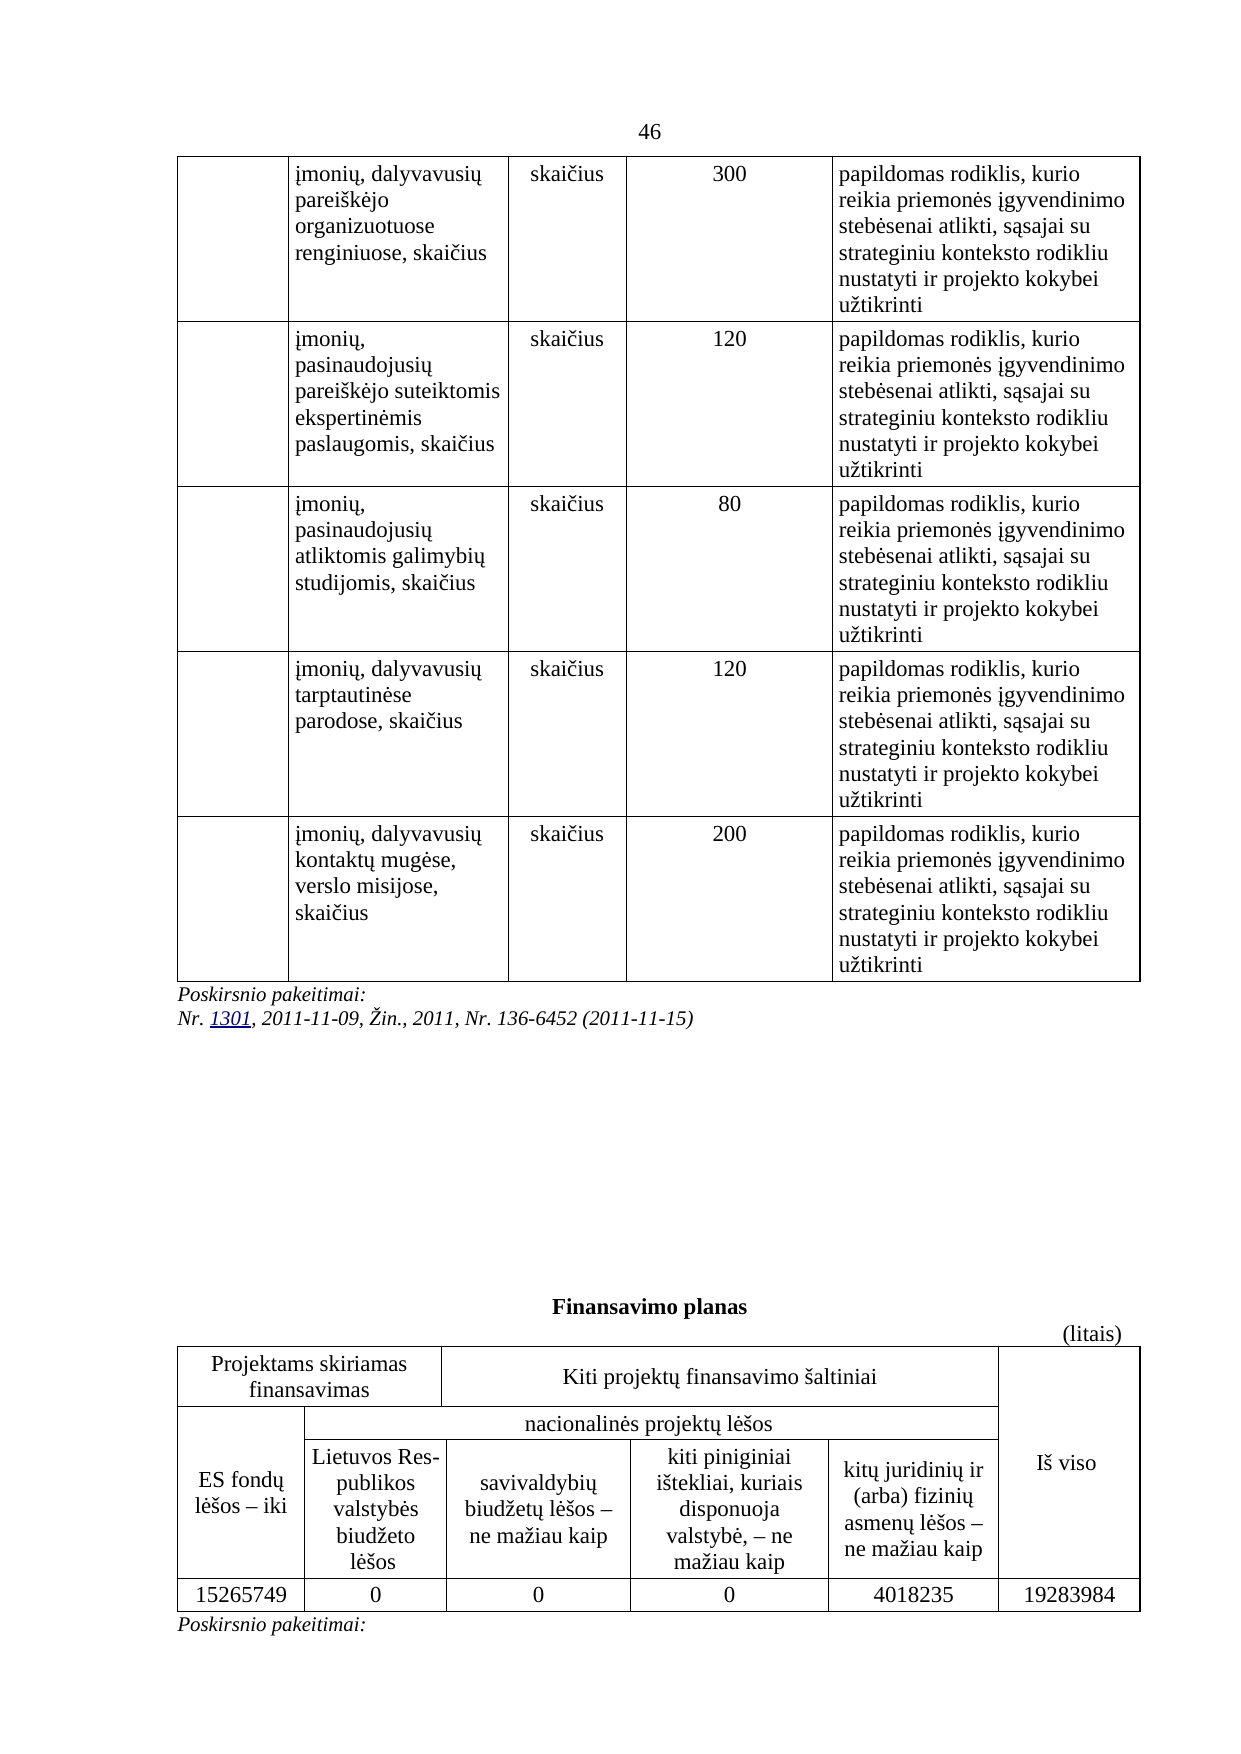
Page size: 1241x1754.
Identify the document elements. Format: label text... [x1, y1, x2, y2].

table_cell 0 [631, 1579, 828, 1611]
table_cell papildomas rodiklis, kurio reikia priemonės įgyvendinimo stebėsenai atlikti, sąsajai su strateginiu konteksto rodikliu nustatyti ir projekto kokybei užtikrinti [833, 817, 1139, 981]
table_header Projektams skiriamas finansavimas [178, 1347, 441, 1406]
table_cell skaičius [509, 487, 626, 651]
table_cell [178, 652, 288, 816]
table_cell 0 [447, 1579, 630, 1611]
table_cell Lietuvos Res­publikos valsty­bės biudžeto lėšos [305, 1440, 446, 1577]
table_cell skaičius [509, 157, 626, 321]
text (litais) [987, 1320, 1122, 1346]
table_cell 300 [627, 157, 832, 321]
table_cell 19283984 [999, 1579, 1139, 1611]
table_cell įmonių, dalyvavusių kontaktų mugėse, verslo misijose, skaičius [289, 817, 508, 981]
table_cell [178, 487, 288, 651]
table_cell savivaldybių biudžetų lėšos – ne mažiau kaip [447, 1440, 630, 1577]
table_cell 0 [305, 1579, 446, 1611]
table_cell papildomas rodiklis, kurio reikia priemonės įgyvendinimo stebėsenai atlikti, sąsajai su strateginiu konteksto rodikliu nustatyti ir projekto kokybei užtikrinti [833, 652, 1139, 816]
table_cell skaičius [509, 652, 626, 816]
table_header Iš viso [999, 1347, 1139, 1577]
table_cell 120 [627, 652, 832, 816]
table_cell nacionalinės projektų lėšos [305, 1407, 998, 1439]
table_cell įmonių, pasinaudojusių atliktomis galimybių studijomis, skaičius [289, 487, 508, 651]
table_cell skaičius [509, 817, 626, 981]
table_cell 15265749 [178, 1579, 304, 1611]
table_cell kitų juridinių ir (arba) fizinių asmenų lėšos – ne mažiau kaip [829, 1440, 998, 1577]
table_cell 120 [627, 322, 832, 486]
table_cell papildomas rodiklis, kurio reikia priemonės įgyvendinimo stebėsenai atlikti, sąsajai su strateginiu konteksto rodikliu nustatyti ir projekto kokybei užtikrinti [833, 157, 1139, 321]
table_cell ES fondų lėšos – iki [178, 1407, 304, 1577]
text Poskirsnio pakeitimai: [177, 982, 1122, 1006]
table_cell 200 [627, 817, 832, 981]
text Nr. 1301, 2011-11-09, Žin., 2011, Nr. 136-6452 (2011-11-15) [177, 1006, 1122, 1030]
table_cell [178, 817, 288, 981]
table_cell įmonių, pasinaudojusių pareiškėjo suteiktomis ekspertinėmis paslaugomis, skaičius [289, 322, 508, 486]
text Poskirsnio pakeitimai: [177, 1612, 1122, 1636]
table_cell 80 [627, 487, 832, 651]
table_cell įmonių, dalyvavusių pareiškėjo organizuotuose renginiuose, skaičius [289, 157, 508, 321]
table_cell įmonių, dalyvavusių tarptautinėse parodose, skaičius [289, 652, 508, 816]
table_cell 4018235 [829, 1579, 998, 1611]
table_cell [178, 322, 288, 486]
table_header Kiti projektų finansavimo šaltiniai [442, 1347, 998, 1406]
table_cell kiti piniginiai ištekliai, kuriais disponuoja valstybė, – ne mažiau kaip [631, 1440, 828, 1577]
table_cell papildomas rodiklis, kurio reikia priemonės įgyvendinimo stebėsenai atlikti, sąsajai su strateginiu konteksto rodikliu nustatyti ir projekto kokybei užtikrinti [833, 487, 1139, 651]
table_cell papildomas rodiklis, kurio reikia priemonės įgyvendinimo stebėsenai atlikti, sąsajai su strateginiu konteksto rodikliu nustatyti ir projekto kokybei užtikrinti [833, 322, 1139, 486]
table_cell [178, 157, 288, 321]
table_cell skaičius [509, 322, 626, 486]
text Finansavimo planas [177, 1293, 1122, 1320]
